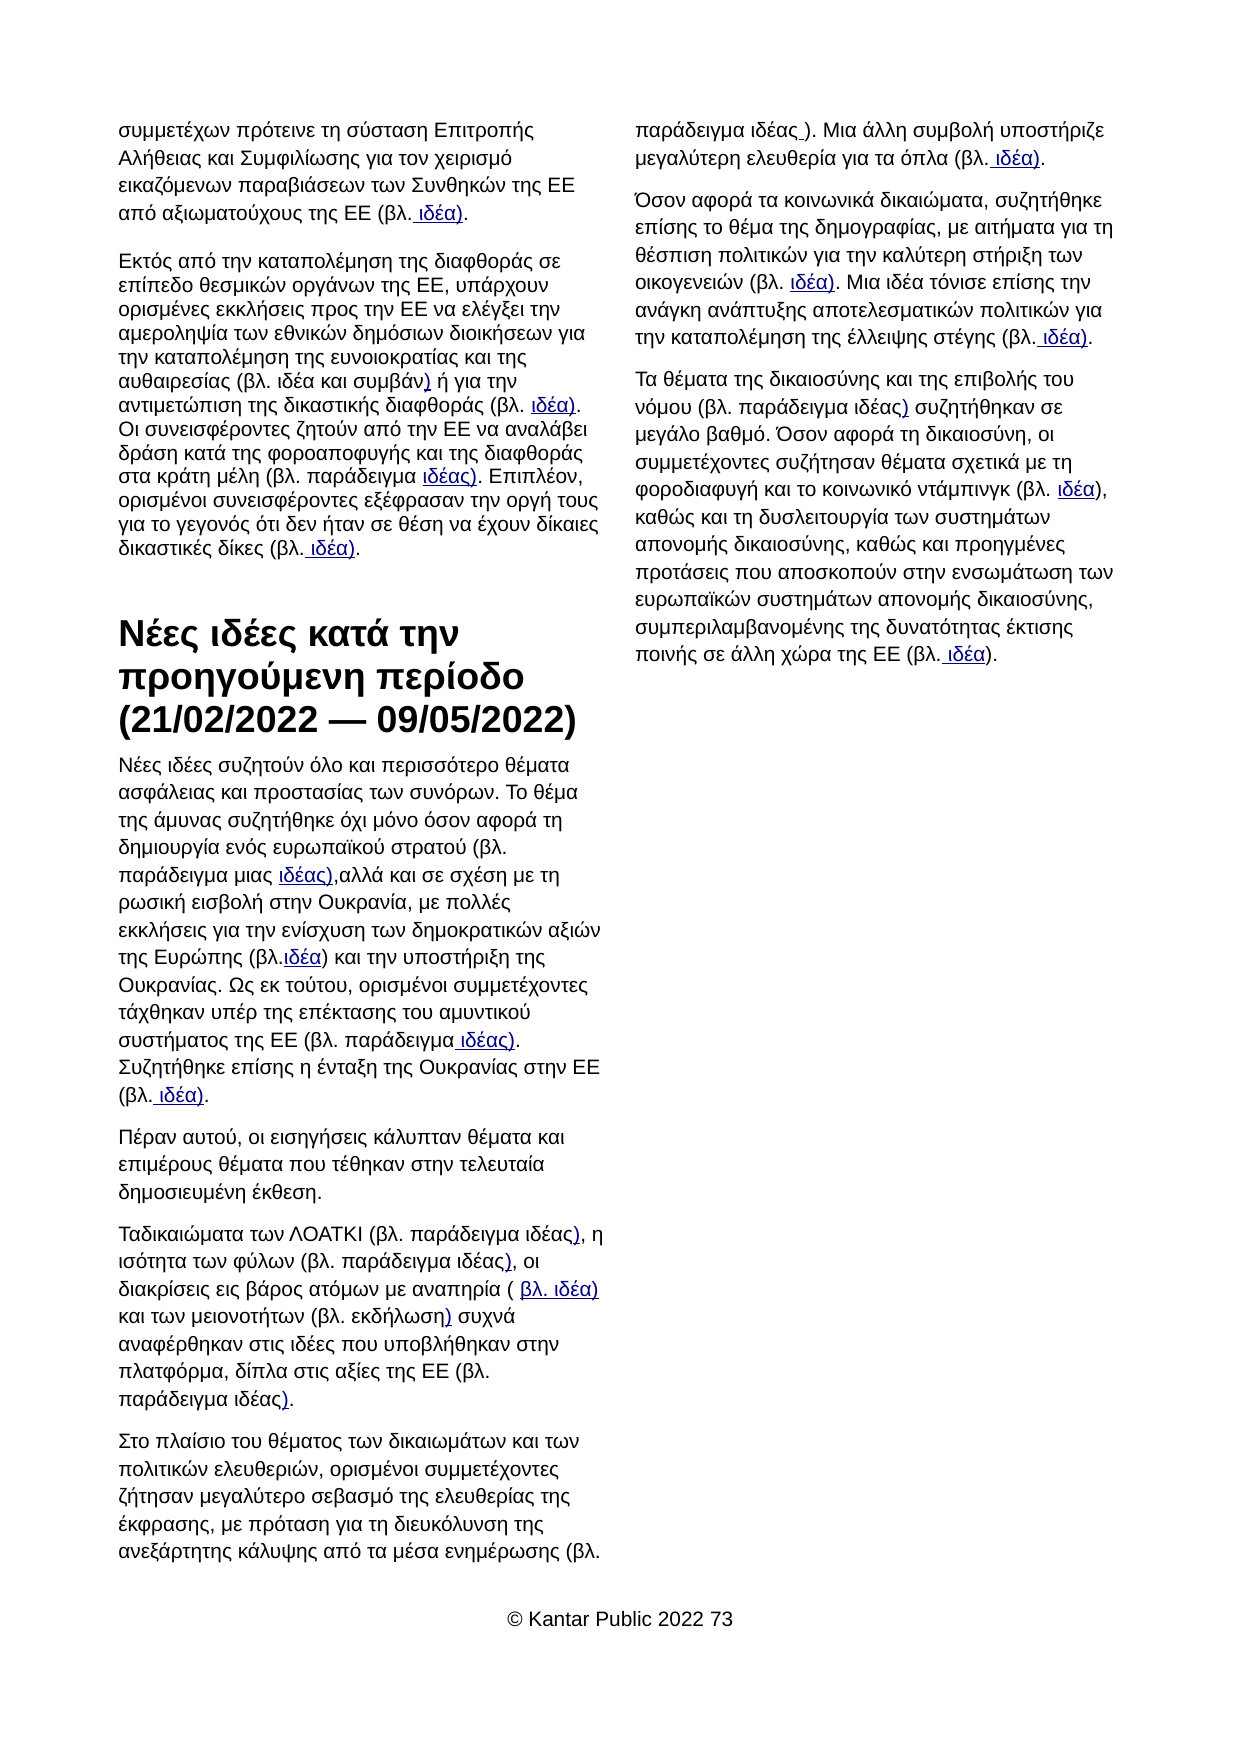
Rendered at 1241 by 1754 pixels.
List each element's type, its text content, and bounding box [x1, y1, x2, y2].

text Τα θέματα της δικαιοσύνης και της επιβολής του νόμου (βλ. παράδειγμα ιδέας) συζητήθηκαν σε μεγάλο βαθμό. Όσον αφορά τη δικαιοσύνη, οι συμμετέχοντες συζήτησαν θέματα σχετικά με τη φοροδιαφυγή και το κοινωνικό ντάμπινγκ (βλ. ιδέα), καθώς και τη δυσλειτουργία των συστημάτων απονομής δικαιοσύνης, καθώς και προηγμένες προτάσεις που αποσκοπούν στην ενσωμάτωση των ευρωπαϊκών συστημάτων απονομής δικαιοσύνης, συμπεριλαμβανομένης της δυνατότητας έκτισης ποινής σε άλλη χώρα της ΕΕ (βλ. ιδέα). [635, 367, 1122, 666]
text Νέες ιδέες συζητούν όλο και περισσότερο θέματα ασφάλειας και προστασίας των συνόρων. Το θέμα της άμυνας συζητήθηκε όχι μόνο όσον αφορά τη δημιουργία ενός ευρωπαϊκού στρατού (βλ. παράδειγμα μιας ιδέας),αλλά και σε σχέση με τη ρωσική εισβολή στην Ουκρανία, με πολλές εκκλήσεις για την ενίσχυση των δημοκρατικών αξιών της Ευρώπης (βλ.ιδέα) και την υποστήριξη της Ουκρανίας. Ως εκ τούτου, ορισμένοι συμμετέχοντες τάχθηκαν υπέρ της επέκτασης του αμυντικού συστήματος της ΕΕ (βλ. παράδειγμα ιδέας). Συζητήθηκε επίσης η ένταξη της Ουκρανίας στην ΕΕ (βλ. ιδέα). [118, 753, 605, 1107]
text Όσον αφορά τα κοινωνικά δικαιώματα, συζητήθηκε επίσης το θέμα της δημογραφίας, με αιτήματα για τη θέσπιση πολιτικών για την καλύτερη στήριξη των οικογενειών (βλ. ιδέα). Μια ιδέα τόνισε επίσης την ανάγκη ανάπτυξης αποτελεσματικών πολιτικών για την καταπολέμηση της έλλειψης στέγης (βλ. ιδέα). [635, 188, 1122, 349]
text παράδειγμα ιδέας ). Μια άλλη συμβολή υποστήριζε μεγαλύτερη ελευθερία για τα όπλα (βλ. ιδέα). [635, 118, 1122, 169]
text Πέραν αυτού, οι εισηγήσεις κάλυπταν θέματα και επιμέρους θέματα που τέθηκαν στην τελευταία δημοσιευμένη έκθεση. [118, 1125, 605, 1204]
subtitle Νέες ιδέες κατά την προηγούμενη περίοδο (21/02/2022 — 09/05/2022) [118, 611, 605, 740]
text Ταδικαιώματα των ΛΟΑΤΚΙ (βλ. παράδειγμα ιδέας), η ισότητα των φύλων (βλ. παράδειγμα ιδέας), οι διακρίσεις εις βάρος ατόμων με αναπηρία ( βλ. ιδέα) και των μειονοτήτων (βλ. εκδήλωση) συχνά αναφέρθηκαν στις ιδέες που υποβλήθηκαν στην πλατφόρμα, δίπλα στις αξίες της ΕΕ (βλ. παράδειγμα ιδέας). [118, 1222, 605, 1411]
text Εκτός από την καταπολέμηση της διαφθοράς σε επίπεδο θεσμικών οργάνων της ΕΕ, υπάρχουν ορισμένες εκκλήσεις προς την ΕΕ να ελέγξει την αμεροληψία των εθνικών δημόσιων διοικήσεων για την καταπολέμηση της ευνοιοκρατίας και της αυθαιρεσίας (βλ. ιδέα και συμβάν) ή για την αντιμετώπιση της δικαστικής διαφθοράς (βλ. ιδέα). Οι συνεισφέροντες ζητούν από την ΕΕ να αναλάβει δράση κατά της φοροαποφυγής και της διαφθοράς στα κράτη μέλη (βλ. παράδειγμα ιδέας). Επιπλέον, ορισμένοι συνεισφέροντες εξέφρασαν την οργή τους για το γεγονός ότι δεν ήταν σε θέση να έχουν δίκαιες δικαστικές δίκες (βλ. ιδέα). [118, 249, 605, 560]
text συμμετέχων πρότεινε τη σύσταση Επιτροπής Αλήθειας και Συμφιλίωσης για τον χειρισμό εικαζόμενων παραβιάσεων των Συνθηκών της ΕΕ από αξιωματούχους της ΕΕ (βλ. ιδέα). [118, 118, 605, 224]
text Στο πλαίσιο του θέματος των δικαιωμάτων και των πολιτικών ελευθεριών, ορισμένοι συμμετέχοντες ζήτησαν μεγαλύτερο σεβασμό της ελευθερίας της έκφρασης, με πρόταση για τη διευκόλυνση της ανεξάρτητης κάλυψης από τα μέσα ενημέρωσης (βλ. [118, 1429, 605, 1563]
